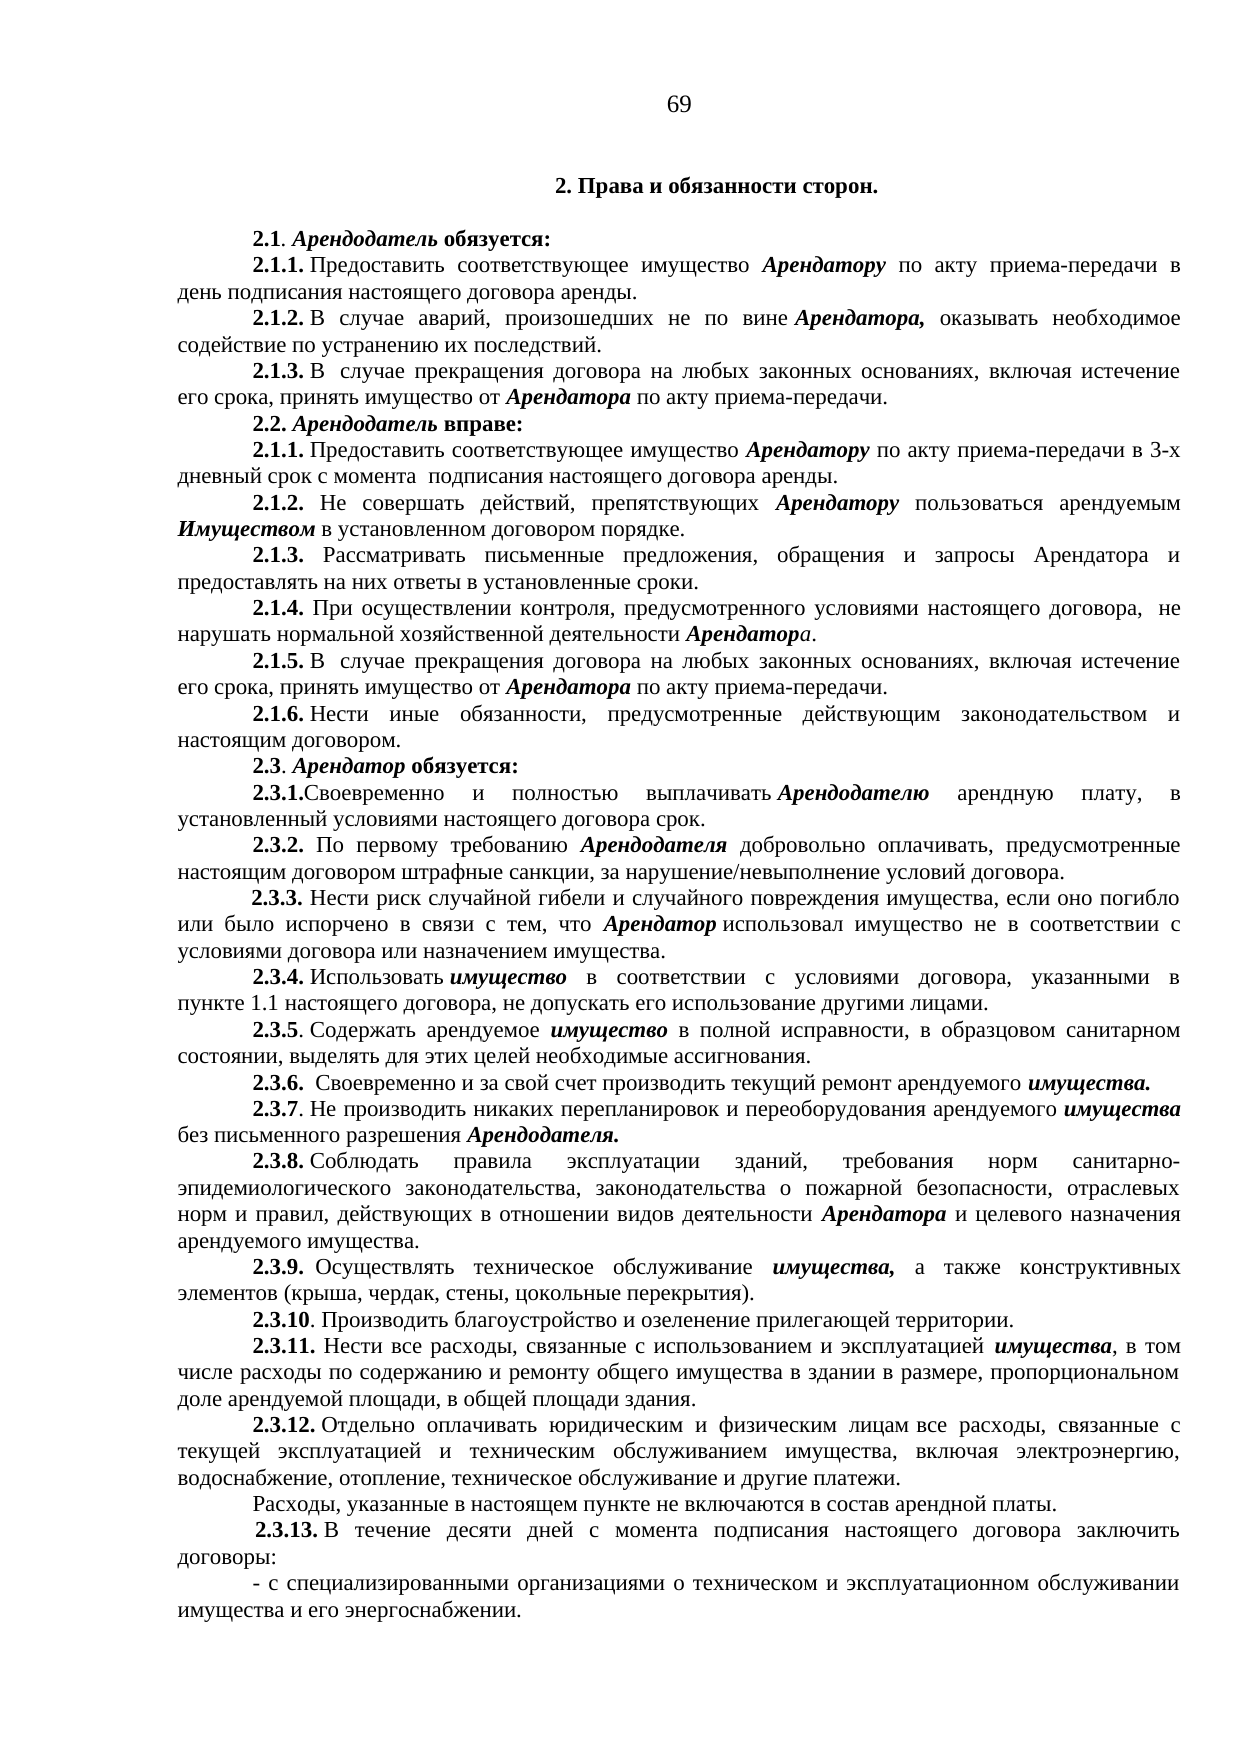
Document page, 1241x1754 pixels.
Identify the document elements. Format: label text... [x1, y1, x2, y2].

text 2.2. Арендодатель вправе: [177, 410, 1181, 436]
text 2.1.5. В случае прекращения договора на любых законных основаниях, включая истечение его срока, принять имущество от Арендатора по акту приема-передачи. [177, 647, 1181, 699]
text 2.1. Арендодатель обязуется: [177, 225, 1181, 252]
text 2.1.2. Не совершать действий, препятствующих Арендатору пользоваться арендуемым Имуществом в установленном договором порядке. [177, 489, 1181, 541]
text 2.3.6. Своевременно и за свой счет производить текущий ремонт арендуемого имущества. [177, 1068, 1181, 1095]
text 2.3.7. Не производить никаких перепланировок и переоборудования арендуемого имущества без письменного разрешения Арендодателя. [177, 1095, 1181, 1148]
text 2.1.6. Нести иные обязанности, предусмотренные действующим законодательством и настоящим договором. [177, 699, 1181, 752]
text 2.3.1.Своевременно и полностью выплачивать Арендодателю арендную плату, в установленный условиями настоящего договора срок. [177, 779, 1181, 831]
text 2.3.4. Использовать имущество в соответствии с условиями договора, указанными в пункте 1.1 настоящего договора, не допускать его использование другими лицами. [177, 963, 1181, 1016]
text 2.1.2. В случае аварий, произошедших не по вине Арендатора, оказывать необходимое содействие по устранению их последствий. [177, 304, 1181, 357]
text 2.3.12. Отдельно оплачивать юридическим и физическим лицам все расходы, связанные с текущей эксплуатацией и техническим обслуживанием имущества, включая электроэнергию, водоснабжение, отопление, техническое обслуживание и другие платежи. [177, 1411, 1181, 1490]
text 2. Права и обязанности сторон. [177, 172, 1181, 199]
text 2.3.13. В течение десяти дней с момента подписания настоящего договора заключить договоры: [177, 1517, 1181, 1569]
text 2.1.3. В случае прекращения договора на любых законных основаниях, включая истечение его срока, принять имущество от Арендатора по акту приема-передачи. [177, 357, 1181, 410]
text 2.3.11. Нести все расходы, связанные с использованием и эксплуатацией имущества, в том числе расходы по содержанию и ремонту общего имущества в здании в размере, пропорциональном доле арендуемой площади, в общей площади здания. [177, 1332, 1181, 1411]
text 2.1.1. Предоставить соответствующее имущество Арендатору по акту приема-передачи в день подписания настоящего договора аренды. [177, 252, 1181, 304]
text Расходы, указанные в настоящем пункте не включаются в состав арендной платы. [177, 1490, 1181, 1517]
text 2.1.3. Рассматривать письменные предложения, обращения и запросы Арендатора и предоставлять на них ответы в установленные сроки. [177, 541, 1181, 594]
text 2.3.10. Производить благоустройство и озеленение прилегающей территории. [177, 1306, 1181, 1332]
text 2.3. Арендатор обязуется: [177, 752, 1181, 779]
text 2.3.9. Осуществлять техническое обслуживание имущества, а также конструктивных элементов (крыша, чердак, стены, цокольные перекрытия). [177, 1253, 1181, 1306]
text 2.3.2. По первому требованию Арендодателя добровольно оплачивать, предусмотренные настоящим договором штрафные санкции, за нарушение/невыполнение условий договора. [177, 831, 1181, 884]
text 2.3.8. Соблюдать правила эксплуатации зданий, требования норм санитарно-эпидемиологического законодательства, законодательства о пожарной безопасности, отраслевых норм и правил, действующих в отношении видов деятельности Арендатора и целевого назначения арендуемого имущества. [177, 1148, 1181, 1253]
text 2.3.3. Нести риск случайной гибели и случайного повреждения имущества, если оно погибло или было испорчено в связи с тем, что Арендатор использовал имущество не в соответствии с условиями договора или назначением имущества. [177, 884, 1181, 963]
text - с специализированными организациями о техническом и эксплуатационном обслуживании имущества и его энергоснабжении. [177, 1569, 1181, 1622]
text 2.3.5. Содержать арендуемое имущество в полной исправности, в образцовом санитарном состоянии, выделять для этих целей необходимые ассигнования. [177, 1016, 1181, 1068]
text 2.1.1. Предоставить соответствующее имущество Арендатору по акту приема-передачи в 3-х дневный срок с момента подписания настоящего договора аренды. [177, 436, 1181, 489]
text 2.1.4. При осуществлении контроля, предусмотренного условиями настоящего договора, не нарушать нормальной хозяйственной деятельности Арендатора. [177, 594, 1181, 647]
